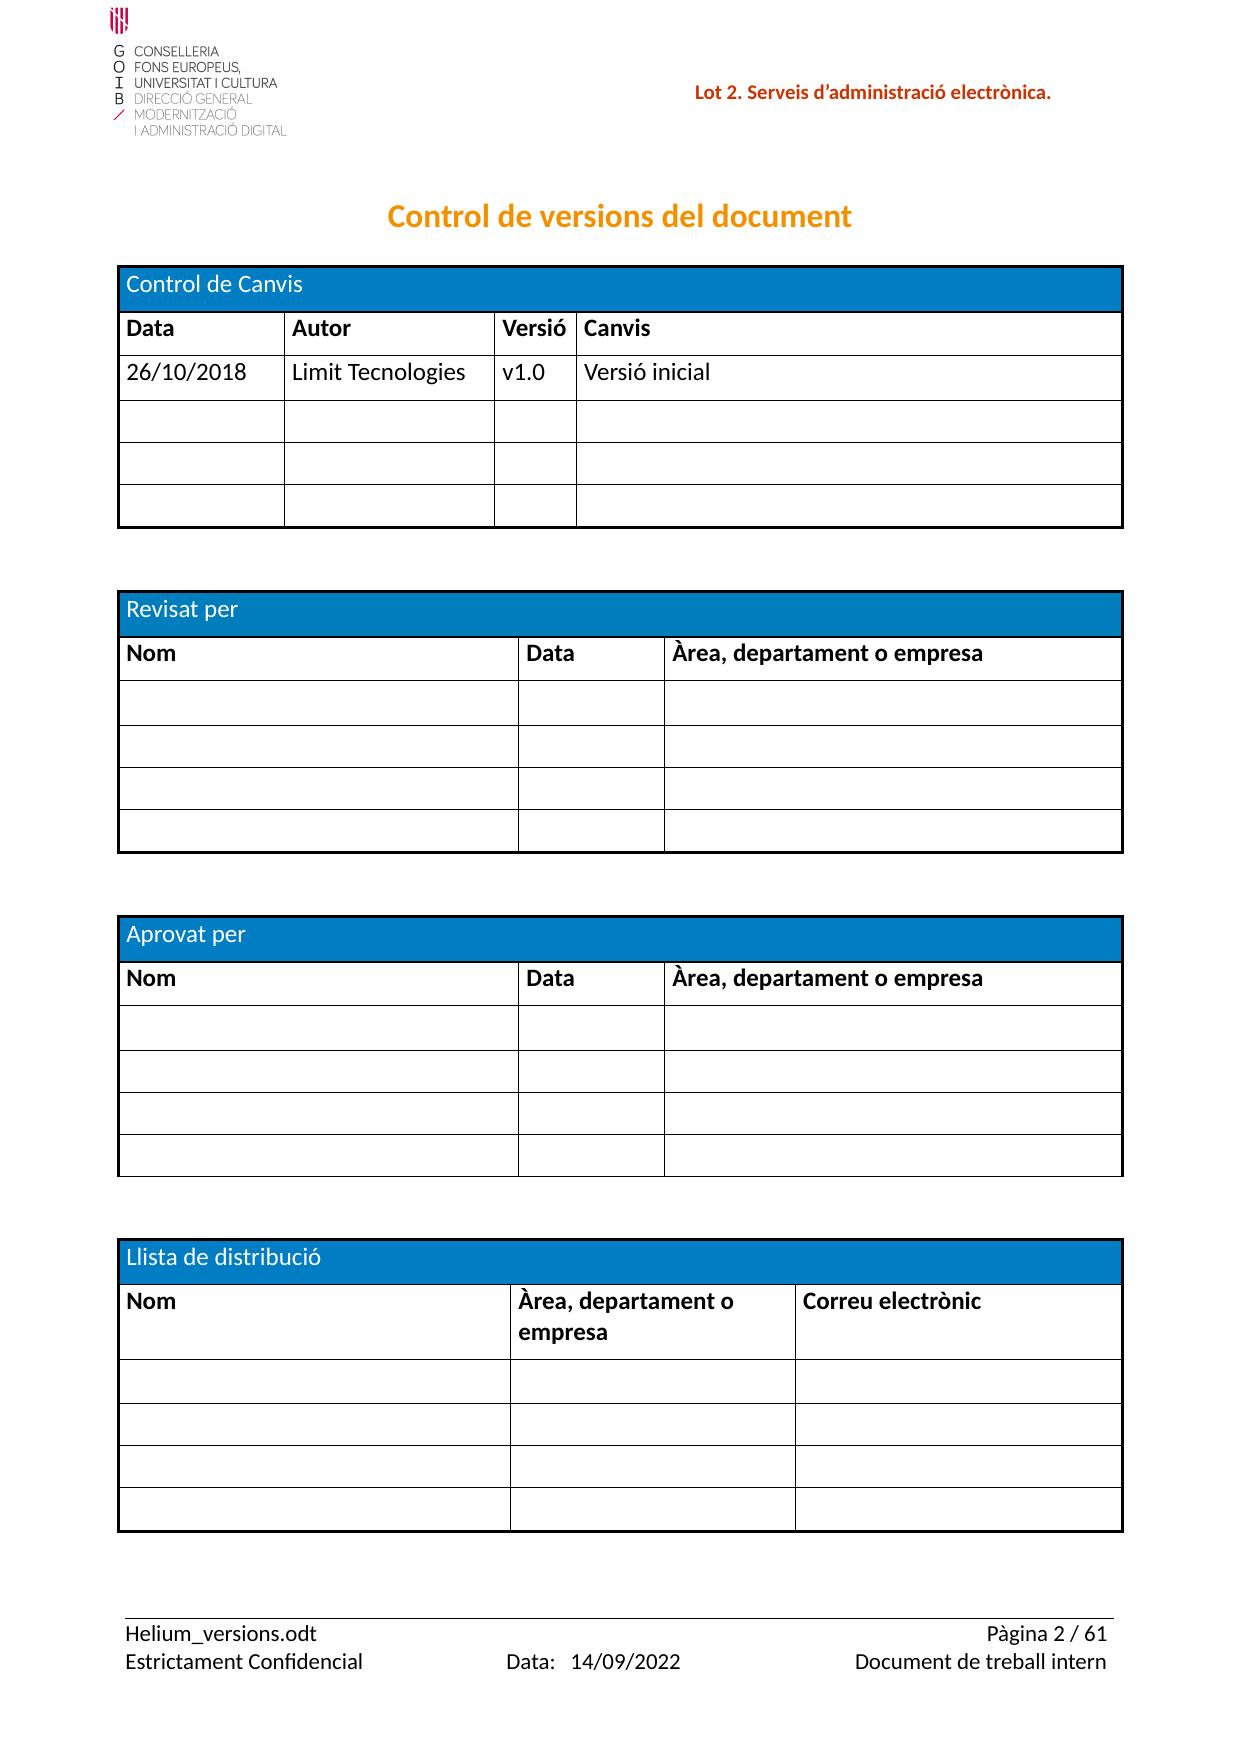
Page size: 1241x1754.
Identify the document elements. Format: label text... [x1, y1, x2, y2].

table_cell [665, 1093, 1121, 1134]
table_cell [120, 726, 518, 767]
table_cell [796, 1446, 1121, 1487]
table_cell Correu electrònic [796, 1285, 1121, 1359]
table_cell [665, 1135, 1121, 1176]
table_cell [519, 681, 664, 724]
table_cell [120, 401, 284, 442]
table_cell [796, 1488, 1121, 1529]
table_cell Data [519, 963, 664, 1005]
table_header Llista de distribució [120, 1241, 1121, 1284]
table_cell [120, 768, 518, 809]
table_cell 26/10/2018 [120, 356, 284, 399]
table_cell [519, 810, 664, 851]
table_cell [665, 1051, 1121, 1092]
table_cell [665, 810, 1121, 851]
table_cell Data [519, 638, 664, 680]
table_cell [519, 1051, 664, 1092]
table_cell [796, 1360, 1121, 1403]
table_cell Àrea, departament o empresa [511, 1285, 795, 1359]
table_cell [285, 401, 494, 442]
table_cell [665, 681, 1121, 724]
table_cell Àrea, departament o empresa [665, 963, 1121, 1005]
table_cell [665, 726, 1121, 767]
table_cell [519, 726, 664, 767]
table_cell [120, 1051, 518, 1092]
table_cell [665, 1006, 1121, 1049]
table_cell [120, 810, 518, 851]
table_cell Nom [120, 963, 518, 1005]
table_cell v1.0 [495, 356, 576, 399]
table_cell [577, 485, 1121, 526]
table_cell [577, 401, 1121, 442]
table_cell [796, 1404, 1121, 1445]
table_cell Nom [120, 638, 518, 680]
table_cell Versió [495, 313, 576, 355]
table_cell Limit Tecnologies [285, 356, 494, 399]
table_cell [519, 768, 664, 809]
table_header Control de Canvis [120, 268, 1121, 311]
table_cell [120, 443, 284, 484]
table_cell [120, 1446, 510, 1487]
table_cell [511, 1360, 795, 1403]
table_cell Àrea, departament o empresa [665, 638, 1121, 680]
table_cell Versió inicial [577, 356, 1121, 399]
table_cell [495, 443, 576, 484]
table_cell [511, 1488, 795, 1529]
table_cell [120, 485, 284, 526]
table_cell [120, 1488, 510, 1529]
table_cell [120, 1006, 518, 1049]
table_cell [519, 1093, 664, 1134]
table_cell [665, 768, 1121, 809]
table_header Revisat per [120, 593, 1121, 636]
table_cell Autor [285, 313, 494, 355]
table_cell [285, 443, 494, 484]
table_cell [495, 401, 576, 442]
table_cell [519, 1135, 664, 1176]
table_cell [120, 1404, 510, 1445]
table_cell Canvis [577, 313, 1121, 355]
table_cell [577, 443, 1121, 484]
picture [100, 0, 297, 144]
subtitle Control de versions del document [118, 195, 1122, 236]
table_cell [120, 1093, 518, 1134]
table_cell [495, 485, 576, 526]
table_header Aprovat per [120, 918, 1121, 961]
table_cell [511, 1446, 795, 1487]
table_cell [120, 681, 518, 724]
table_cell Data [120, 313, 284, 355]
table_cell Nom [120, 1285, 510, 1359]
table_cell [285, 485, 494, 526]
table_cell [120, 1360, 510, 1403]
table_cell [120, 1135, 518, 1176]
table_cell [519, 1006, 664, 1049]
table_cell [511, 1404, 795, 1445]
